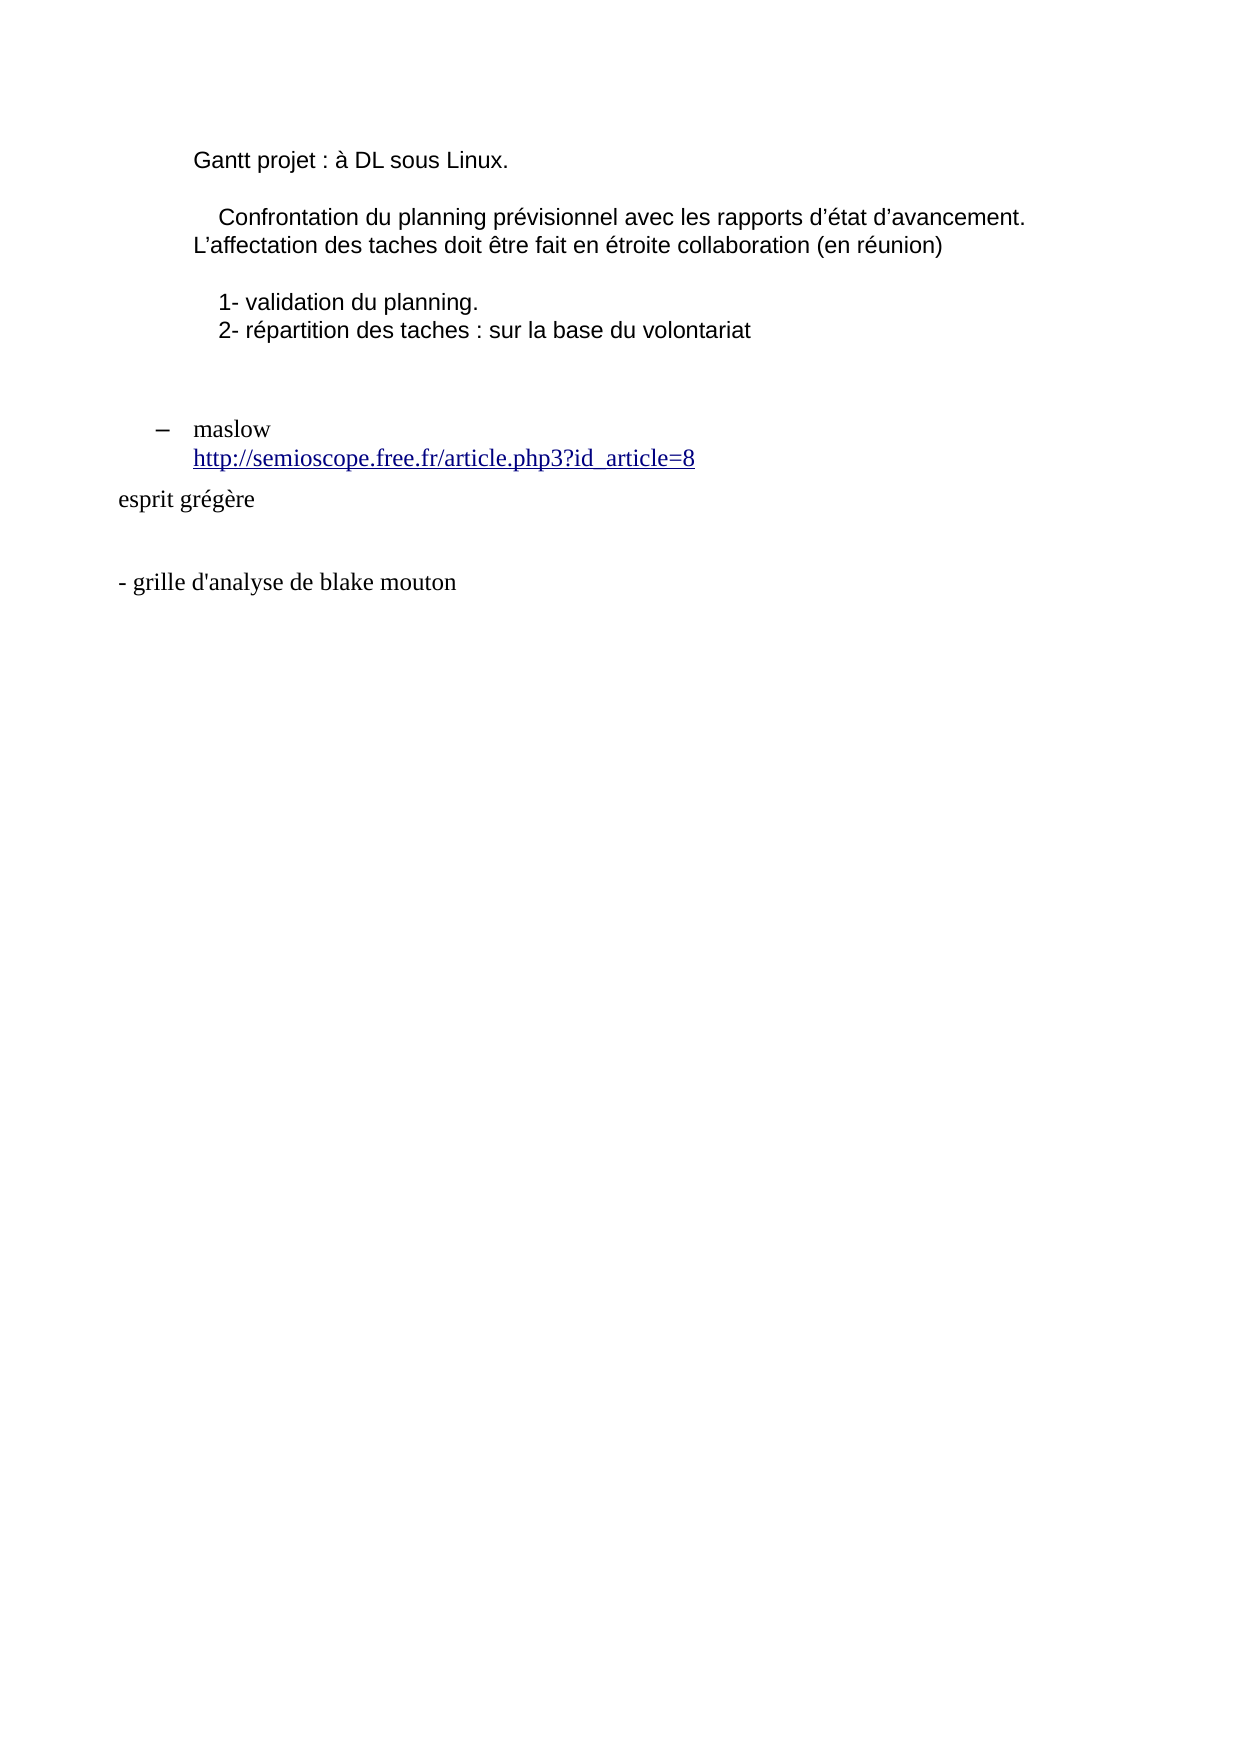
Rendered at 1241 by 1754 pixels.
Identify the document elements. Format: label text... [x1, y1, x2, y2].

list Gantt projet : à DL sous Linux. Confrontation du planning prévisionnel avec les rapports d’état d’avancement. L’affectation des taches doit être fait en étroite collaboration (en réunion) 1- validation du planning. 2- répartition des taches : sur la base du volontariat [156, 118, 1122, 402]
list maslow http://semioscope.free.fr/article.php3?id_article=8 [156, 414, 1122, 472]
text - grille d'analyse de blake mouton [118, 567, 1122, 596]
text esprit grégère [118, 484, 1122, 513]
